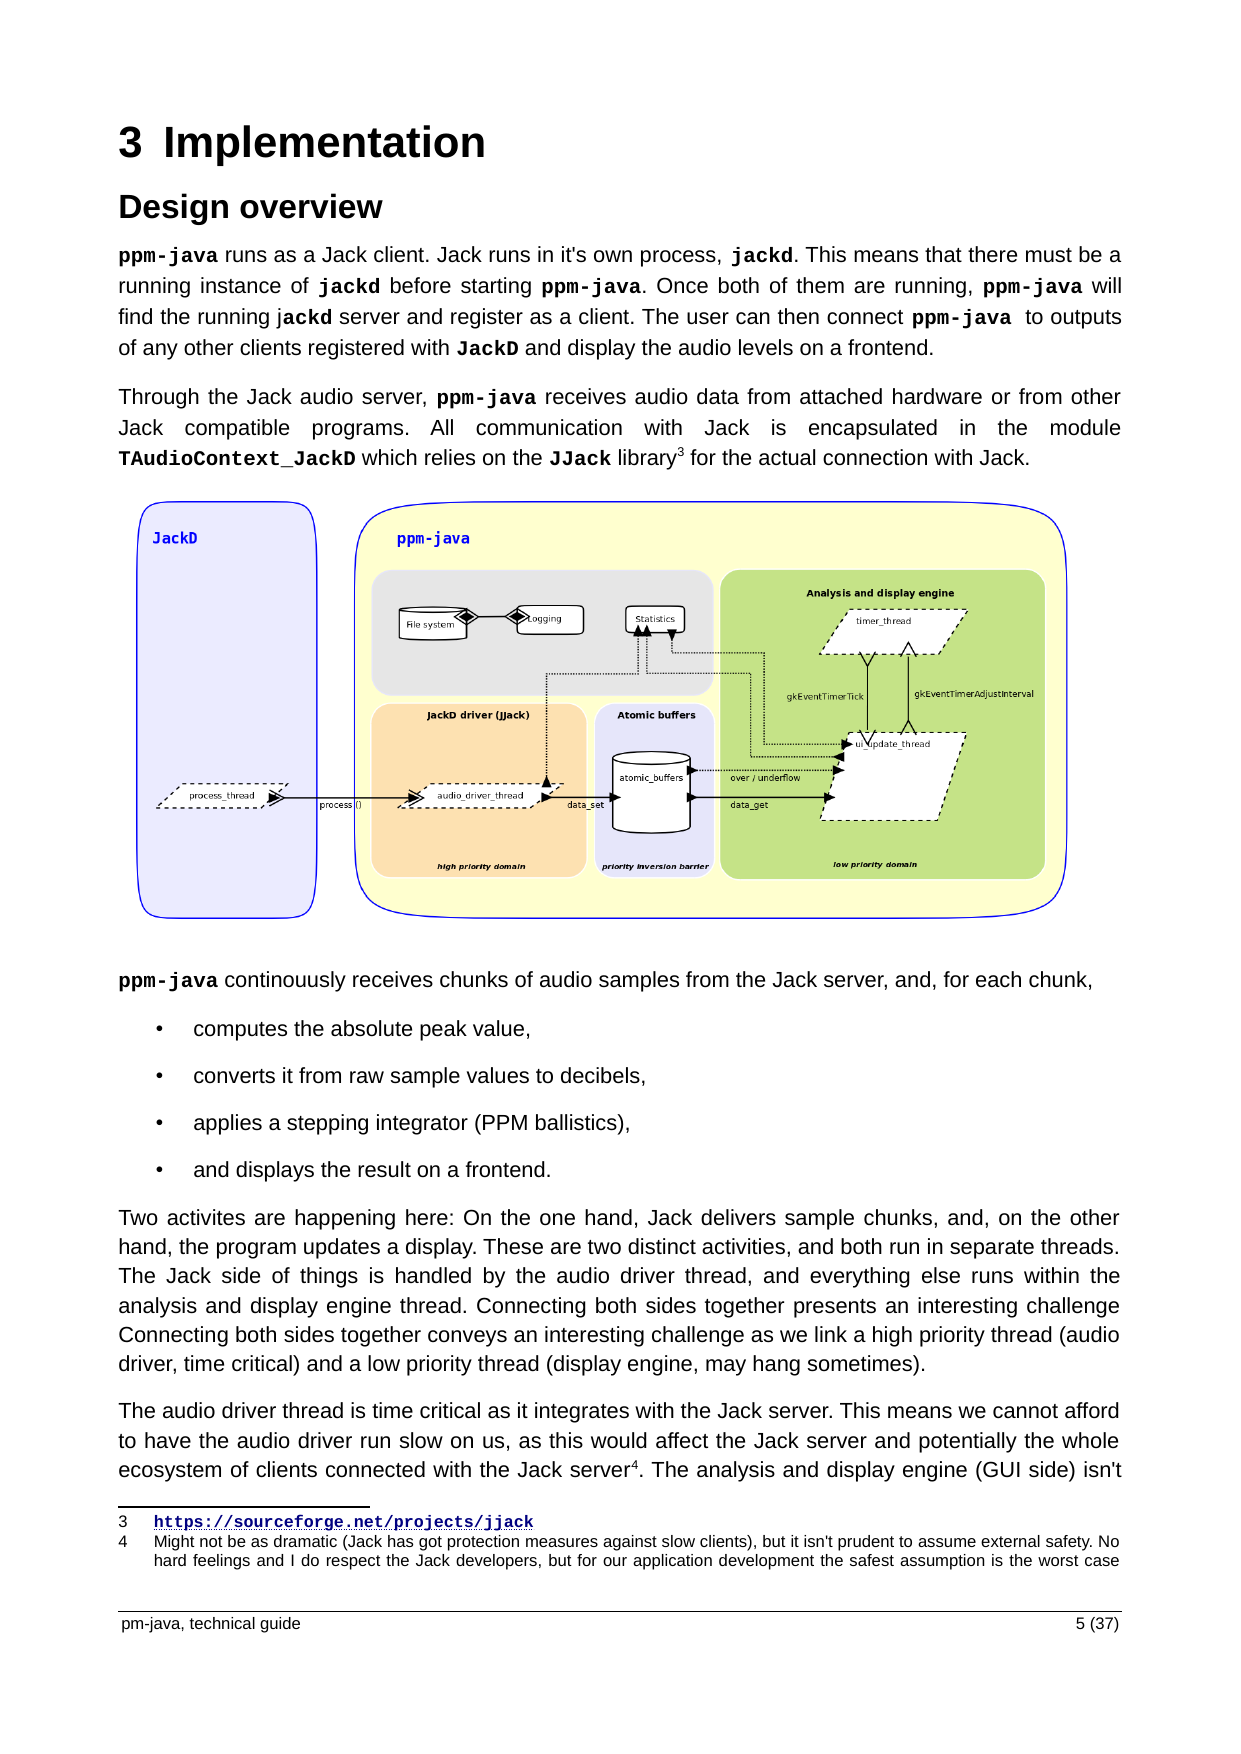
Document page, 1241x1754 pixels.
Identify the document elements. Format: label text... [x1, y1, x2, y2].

text ppm-java continouusly receives chunks of audio samples from the Jack server, and, for each chunk, [118, 934, 1122, 994]
text Might not be as dramatic (Jack has got protection measures against slow clients), but it isn't prudent to assume external safety. No hard feelings and I do respect the Jack developers, but for our application development the safest assumption is the worst case [118, 1533, 1122, 1570]
list computes the absolute peak value, [156, 1017, 1122, 1041]
list and displays the result on a frontend. [156, 1158, 1122, 1183]
text https://sourceforge.net/projects/jjack [118, 1513, 1122, 1533]
text ppm-java runs as a Jack client. Jack runs in it's own process, jackd. This means that there must be a running instance of jackd before starting ppm-java. Once both of them are running, ppm-java will find the running jackd server and register as a client. The user can then connect ppm-java to outputs of any other clients registered with JackD and display the audio levels on a frontend. [118, 243, 1122, 362]
text The audio driver thread is time critical as it integrates with the Jack server. This means we cannot afford to have the audio driver run slow on us, as this would affect the Jack server and potentially the whole ecosystem of clients connected with the Jack server. The analysis and display engine (GUI side) isn't [118, 1399, 1122, 1482]
list applies a stepping integrator (PPM ballistics), [156, 1111, 1122, 1136]
subtitle Design overview [118, 188, 1122, 225]
picture [122, 486, 1083, 934]
text Two activites are happening here: On the one hand, Jack delivers sample chunks, and, on the other hand, the program updates a display. These are two distinct activities, and both run in separate threads. The Jack side of things is handled by the audio driver thread, and everything else runs within the analysis and display engine thread. Connecting both sides together presents an interesting challenge Connecting both sides together conveys an interesting challenge as we link a high priority thread (audio driver, time critical) and a low priority thread (display engine, may hang sometimes). [118, 1205, 1122, 1377]
subtitle ­Implementation [118, 118, 1122, 167]
list converts it from raw sample values to decibels, [156, 1064, 1122, 1088]
text Through the Jack audio server, ppm-java receives audio data from attached hardware or from other Jack compatible programs. All communication with Jack is encapsulated in the module TAudioContext_JackD which relies on the JJack library for the actual connection with Jack. [118, 385, 1122, 471]
